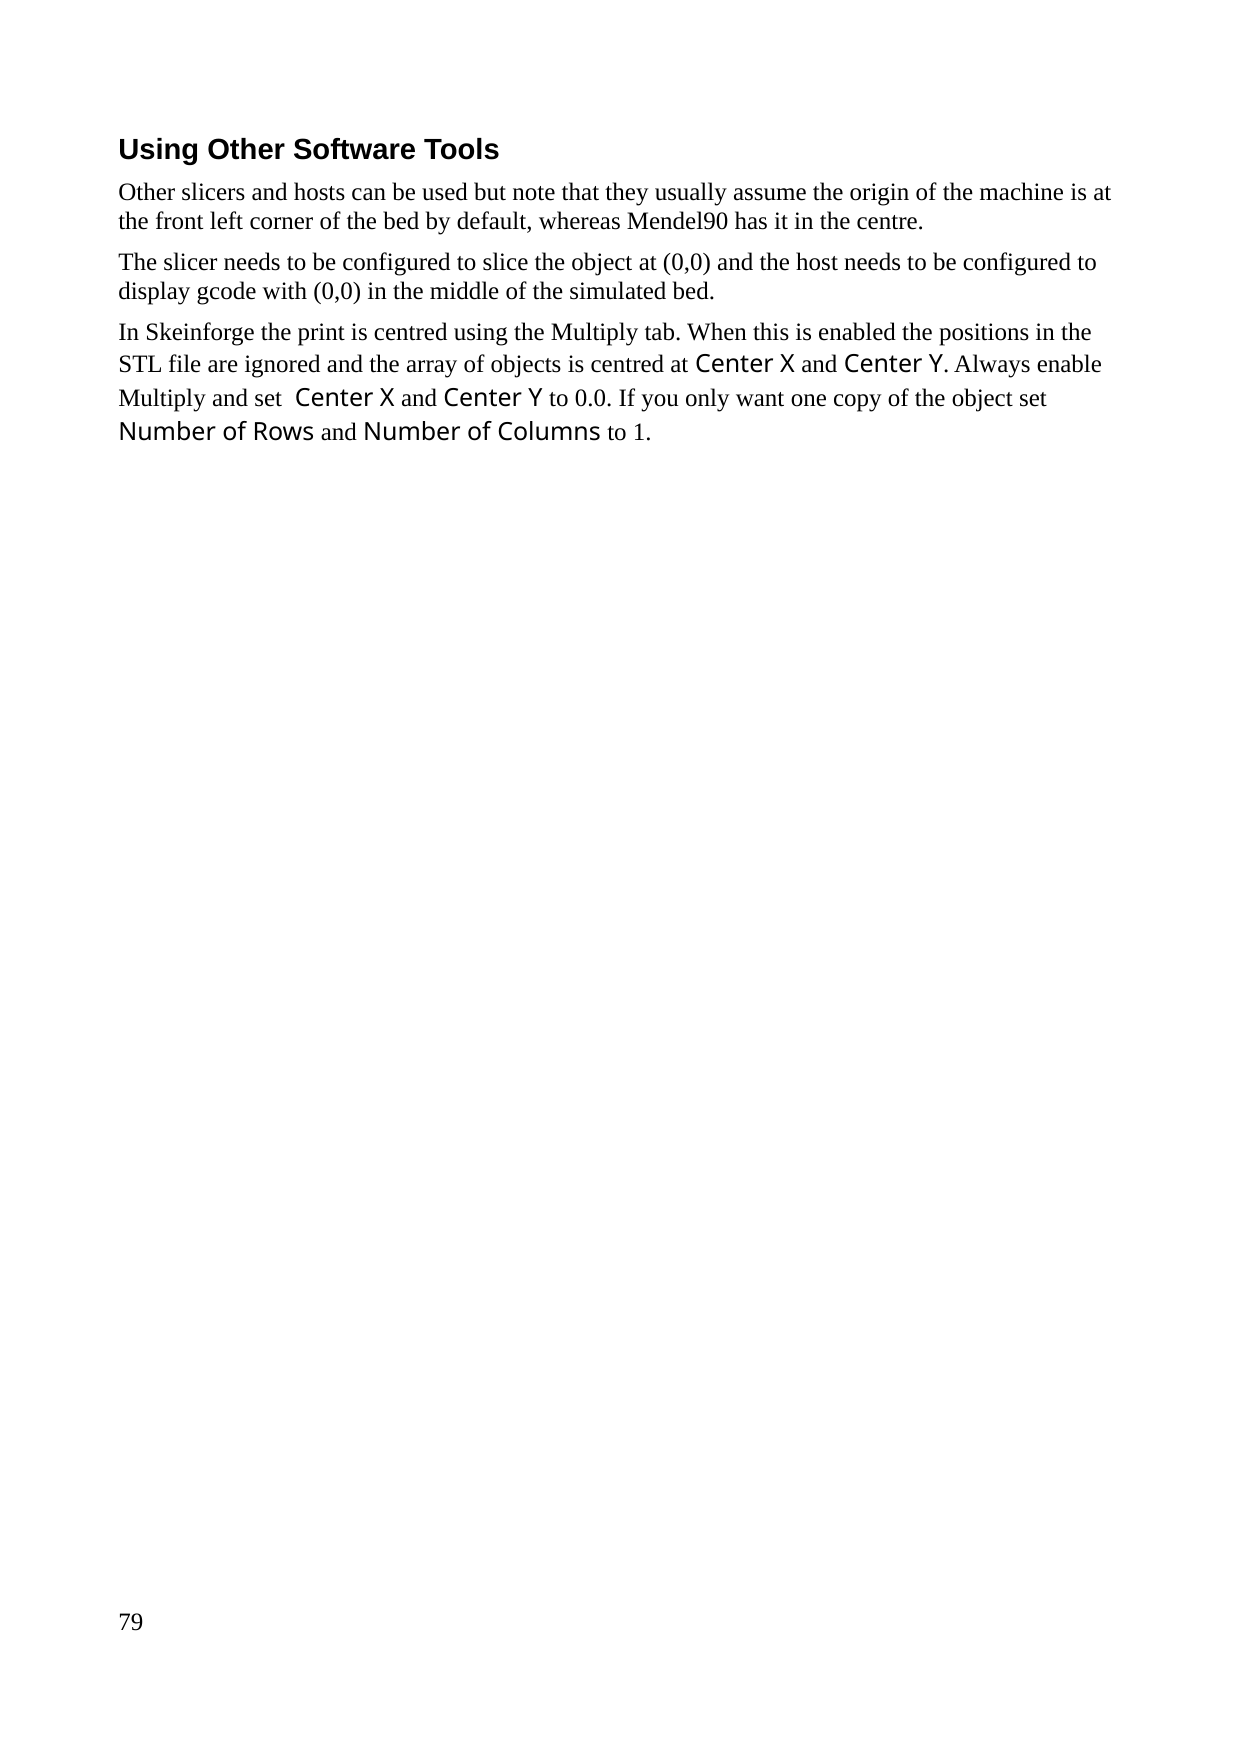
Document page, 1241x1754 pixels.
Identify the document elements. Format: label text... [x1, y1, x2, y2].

text The slicer needs to be configured to slice the object at (0,0) and the host needs to be configured to display gcode with (0,0) in the middle of the simulated bed. [118, 247, 1122, 305]
subtitle Using Other Software Tools [118, 132, 1122, 165]
text Other slicers and hosts can be used but note that they usually assume the origin of the machine is at the front left corner of the bed by default, whereas Mendel90 has it in the centre. [118, 177, 1122, 235]
text In Skeinforge the print is centred using the Multiply tab. When this is enabled the positions in the STL file are ignored and the array of objects is centred at Center X and Center Y. Always enable Multiply and set Center X and Center Y to 0.0. If you only want one copy of the object set Number of Rows and Number of Columns to 1. [118, 317, 1122, 448]
